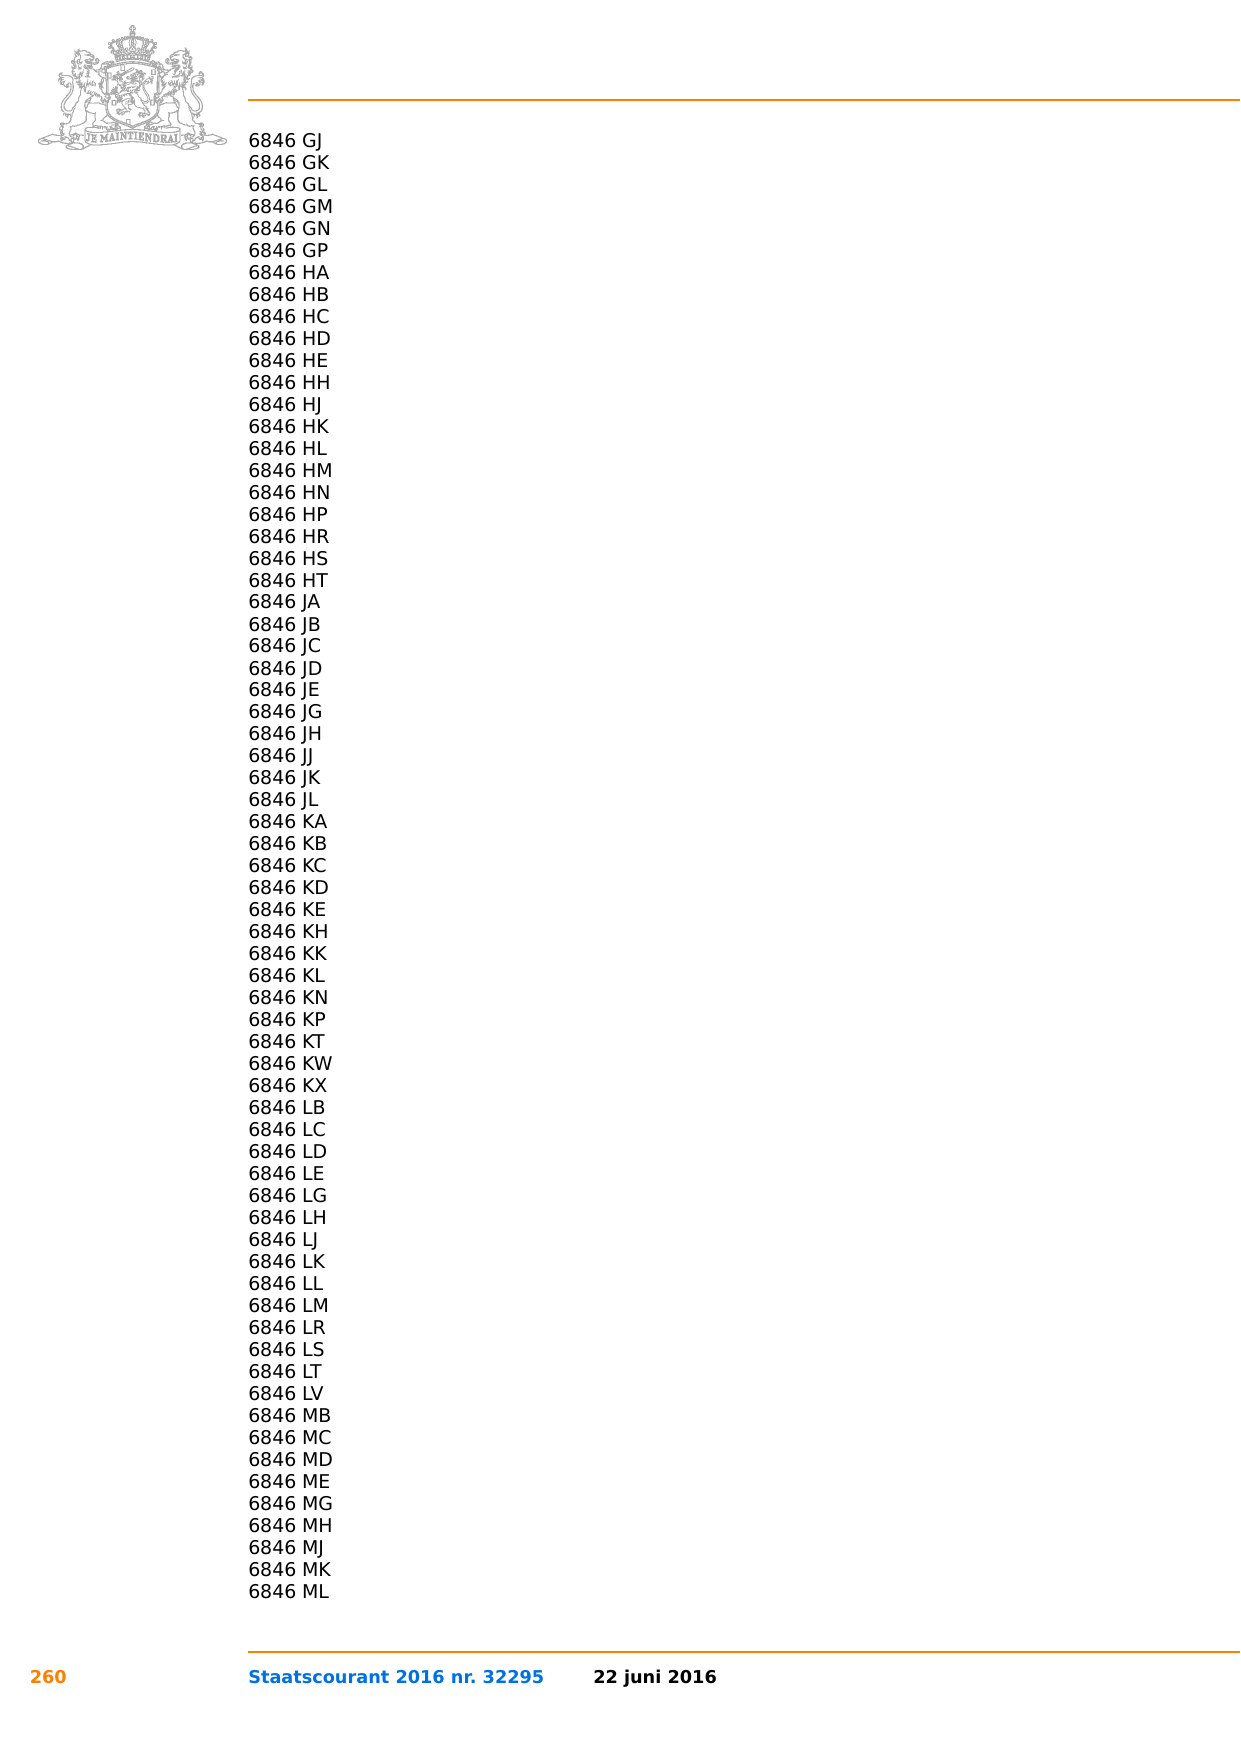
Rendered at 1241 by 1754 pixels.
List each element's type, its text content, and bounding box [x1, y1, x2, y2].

text 6846 LH [248, 1207, 1163, 1229]
text 6846 GM [248, 196, 1163, 218]
text 6846 KE [248, 899, 1163, 921]
text 6846 HC [248, 306, 1163, 328]
text 6846 JJ [248, 745, 1163, 767]
text 6846 KP [248, 1009, 1163, 1031]
text 6846 MD [248, 1449, 1163, 1471]
text 6846 HD [248, 328, 1163, 350]
text 6846 HT [248, 569, 1163, 591]
text 6846 LV [248, 1383, 1163, 1405]
text 6846 ME [248, 1471, 1163, 1493]
text 6846 HN [248, 482, 1163, 503]
text 6846 HP [248, 503, 1163, 526]
text 6846 MK [248, 1558, 1163, 1581]
text 6846 LR [248, 1317, 1163, 1339]
text 6846 KA [248, 811, 1163, 833]
text 6846 LB [248, 1097, 1163, 1119]
text 6846 MC [248, 1427, 1163, 1449]
text 6846 HA [248, 262, 1163, 284]
text 6846 LG [248, 1185, 1163, 1207]
text 6846 LS [248, 1339, 1163, 1361]
text 6846 HH [248, 372, 1163, 394]
text 6846 KW [248, 1053, 1163, 1075]
text 6846 JE [248, 679, 1163, 701]
text 6846 MH [248, 1514, 1163, 1537]
text 6846 LL [248, 1273, 1163, 1295]
text 6846 LE [248, 1163, 1163, 1185]
text 6846 ML [248, 1581, 1163, 1602]
text 6846 HJ [248, 394, 1163, 416]
text 6846 KH [248, 921, 1163, 943]
text 6846 GK [248, 152, 1163, 174]
text 6846 GL [248, 174, 1163, 196]
text 6846 HL [248, 438, 1163, 459]
text 6846 HM [248, 459, 1163, 482]
text 6846 LD [248, 1141, 1163, 1163]
text 6846 JH [248, 723, 1163, 745]
text 6846 HB [248, 284, 1163, 306]
text 6846 LC [248, 1119, 1163, 1141]
text 6846 HS [248, 547, 1163, 569]
text 6846 JG [248, 701, 1163, 723]
text 6846 KC [248, 855, 1163, 877]
text 6846 MJ [248, 1537, 1163, 1558]
text 6846 JL [248, 789, 1163, 811]
picture [38, 25, 227, 150]
text 6846 HK [248, 416, 1163, 438]
text 6846 KK [248, 943, 1163, 965]
text 6846 LJ [248, 1229, 1163, 1251]
text 6846 KL [248, 965, 1163, 987]
text 6846 JD [248, 657, 1163, 679]
text 6846 HE [248, 350, 1163, 372]
text 6846 LK [248, 1251, 1163, 1273]
text 6846 GJ [248, 130, 1163, 152]
text 6846 KT [248, 1031, 1163, 1053]
text 6846 JC [248, 635, 1163, 657]
text 6846 HR [248, 526, 1163, 547]
text 6846 KB [248, 833, 1163, 855]
text 6846 MG [248, 1493, 1163, 1514]
text 6846 KN [248, 987, 1163, 1009]
text 6846 KX [248, 1075, 1163, 1097]
text 6846 LM [248, 1295, 1163, 1317]
text 6846 JK [248, 767, 1163, 789]
text 6846 GN [248, 218, 1163, 240]
text 6846 KD [248, 877, 1163, 899]
text 6846 JB [248, 613, 1163, 635]
text 6846 GP [248, 240, 1163, 262]
text 6846 LT [248, 1361, 1163, 1383]
text 6846 MB [248, 1405, 1163, 1427]
text 6846 JA [248, 591, 1163, 613]
